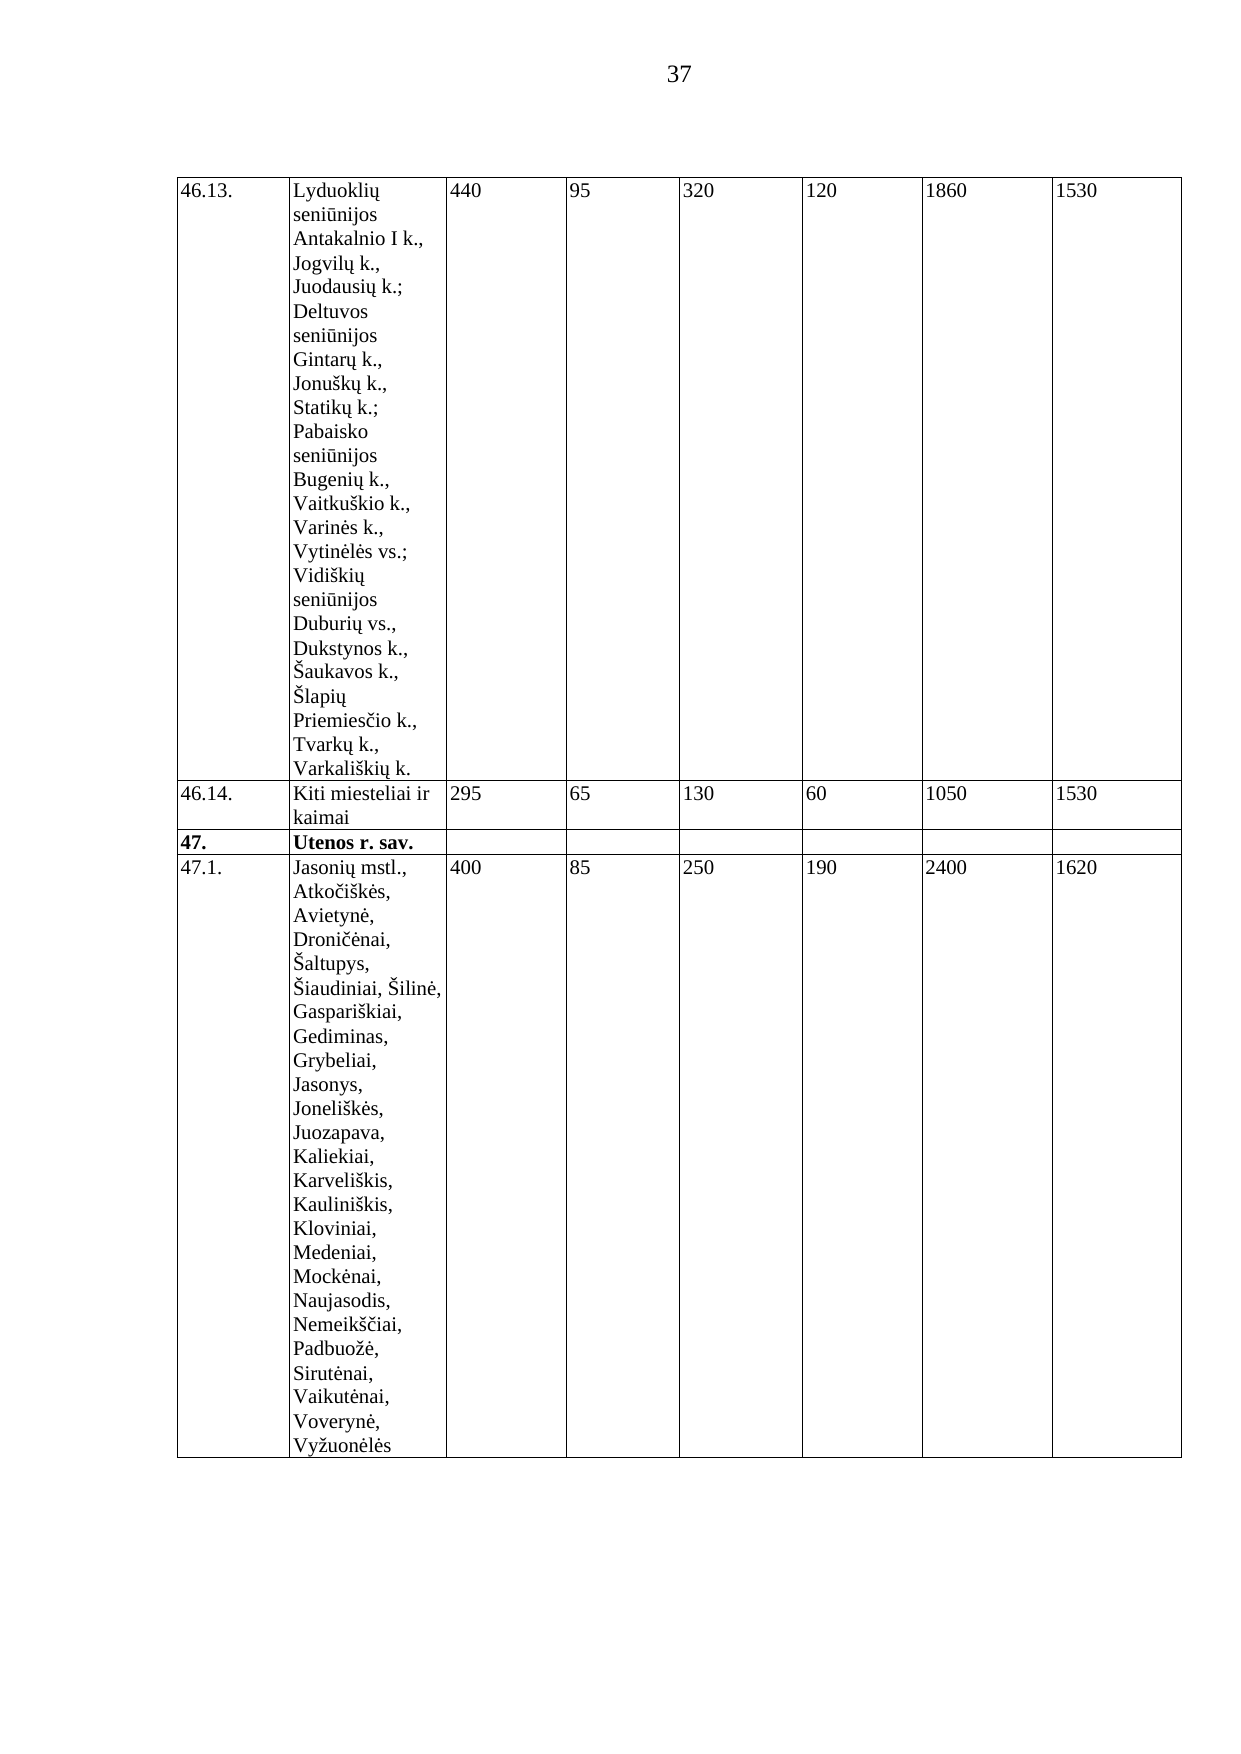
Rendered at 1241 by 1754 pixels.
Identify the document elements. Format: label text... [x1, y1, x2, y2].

table_cell 400 [447, 855, 566, 1457]
table_cell 2400 [923, 855, 1052, 1457]
table_cell 85 [567, 855, 679, 1457]
table_cell [1053, 830, 1181, 854]
table_cell 1050 [923, 781, 1052, 829]
table_cell Jasonių mstl., Atkočiškės, Avietynė, Droničėnai, Šaltupys, Šiaudiniai, Šilinė, Gaspariškiai, Gediminas, Grybeliai, Jasonys, Joneliškės, Juozapava, Kaliekiai, Karveliškis, Kauliniškis, Kloviniai, Medeniai, Mockėnai, Naujasodis, Nemeikščiai, Padbuožė, Sirutėnai, Vaikutėnai, Voverynė, Vyžuonėlės [290, 855, 446, 1457]
table_cell 440 [447, 178, 566, 780]
table_cell 295 [447, 781, 566, 829]
table_cell 1860 [923, 178, 1052, 780]
table_cell 120 [803, 178, 922, 780]
table_cell 320 [680, 178, 802, 780]
table_cell 60 [803, 781, 922, 829]
table_cell [803, 830, 922, 854]
table_cell Utenos r. sav. [290, 830, 446, 854]
table_cell [923, 830, 1052, 854]
table_cell 95 [567, 178, 679, 780]
table_cell 46.13. [178, 178, 289, 780]
table_cell 1530 [1053, 178, 1181, 780]
table_cell Kiti miesteliai ir kaimai [290, 781, 446, 829]
table_cell 1620 [1053, 855, 1181, 1457]
table_cell 47.1. [178, 855, 289, 1457]
table_cell Lyduoklių seniūnijos Antakalnio I k., Jogvilų k., Juodausių k.; Deltuvos seniūnijos Gintarų k., Jonuškų k., Statikų k.; Pabaisko seniūnijos Bugenių k., Vaitkuškio k., Varinės k., Vytinėlės vs.; Vidiškių seniūnijos Duburių vs., Dukstynos k., Šaukavos k., Šlapių Priemiesčio k., Tvarkų k., Varkališkių k. [290, 178, 446, 780]
table_cell [567, 830, 679, 854]
table_cell [680, 830, 802, 854]
table_cell 65 [567, 781, 679, 829]
table_cell 46.14. [178, 781, 289, 829]
table_cell 47. [178, 830, 289, 854]
table_cell [447, 830, 566, 854]
table_cell 1530 [1053, 781, 1181, 829]
table_cell 190 [803, 855, 922, 1457]
table_cell 250 [680, 855, 802, 1457]
table_cell 130 [680, 781, 802, 829]
